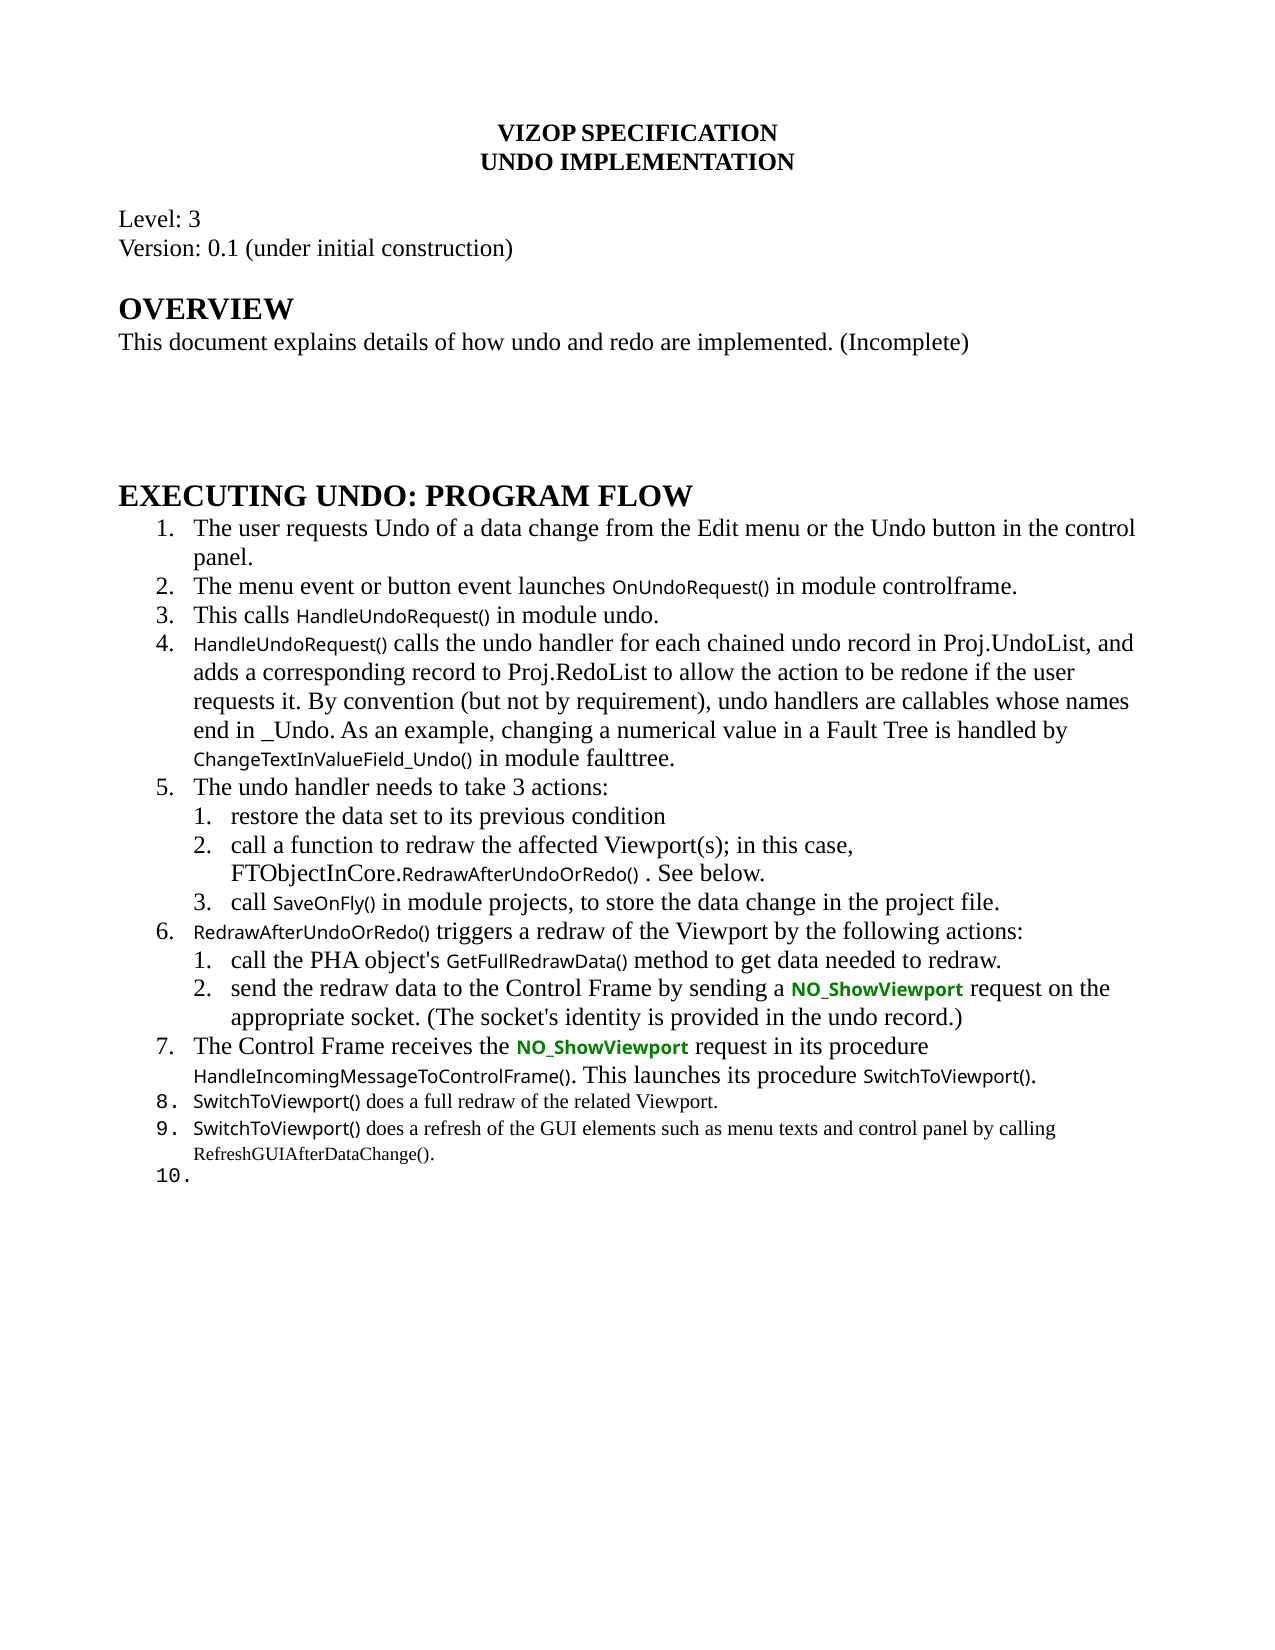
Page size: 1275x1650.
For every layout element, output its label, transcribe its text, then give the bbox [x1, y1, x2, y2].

list call a function to redraw the affected Viewport(s); in this case, FTObjectInCore.RedrawAfterUndoOrRedo() . See below. [193, 830, 1157, 887]
list HandleUndoRequest() calls the undo handler for each chained undo record in Proj.UndoList, and adds a corresponding record to Proj.RedoList to allow the action to be redone if the user requests it. By convention (but not by requirement), undo handlers are callables whose names end in _Undo. As an example, changing a numerical value in a Fault Tree is handled by ChangeTextInValueField_Undo() in module faulttree. [156, 628, 1157, 772]
list The menu event or button event launches OnUndoRequest() in module controlframe. [156, 571, 1157, 600]
text Version: 0.1 (under initial construction) [118, 233, 1157, 262]
list The Control Frame receives the NO_ShowViewport request in its procedure HandleIncomingMessageToControlFrame(). This launches its procedure SwitchToViewport(). [156, 1031, 1157, 1088]
list RedrawAfterUndoOrRedo() triggers a redraw of the Viewport by the following actions: [156, 916, 1157, 945]
text UNDO IMPLEMENTATION [118, 147, 1157, 176]
list call the PHA object's GetFullRedrawData() method to get data needed to redraw. [193, 945, 1157, 973]
list The user requests Undo of a data change from the Edit menu or the Undo button in the control panel. [156, 513, 1157, 571]
text Level: 3 [118, 204, 1157, 233]
list The undo handler needs to take 3 actions: [156, 772, 1157, 801]
list send the redraw data to the Control Frame by sending a NO_ShowViewport request on the appropriate socket. (The socket's identity is provided in the undo record.) [193, 973, 1157, 1031]
list SwitchToViewport() does a refresh of the GUI elements such as menu texts and control panel by calling RefreshGUIAfterDataChange(). [156, 1115, 1157, 1165]
text EXECUTING UNDO: PROGRAM FLOW [118, 477, 1157, 513]
list SwitchToViewport() does a full redraw of the related Viewport. [156, 1088, 1157, 1115]
list This calls HandleUndoRequest() in module undo. [156, 600, 1157, 628]
list restore the data set to its previous condition [193, 801, 1157, 830]
text VIZOP SPECIFICATION [118, 118, 1157, 147]
text This document explains details of how undo and redo are implemented. (Incomplete) [118, 327, 1157, 355]
text OVERVIEW [118, 291, 1157, 327]
list call SaveOnFly() in module projects, to store the data change in the project file. [193, 887, 1157, 916]
